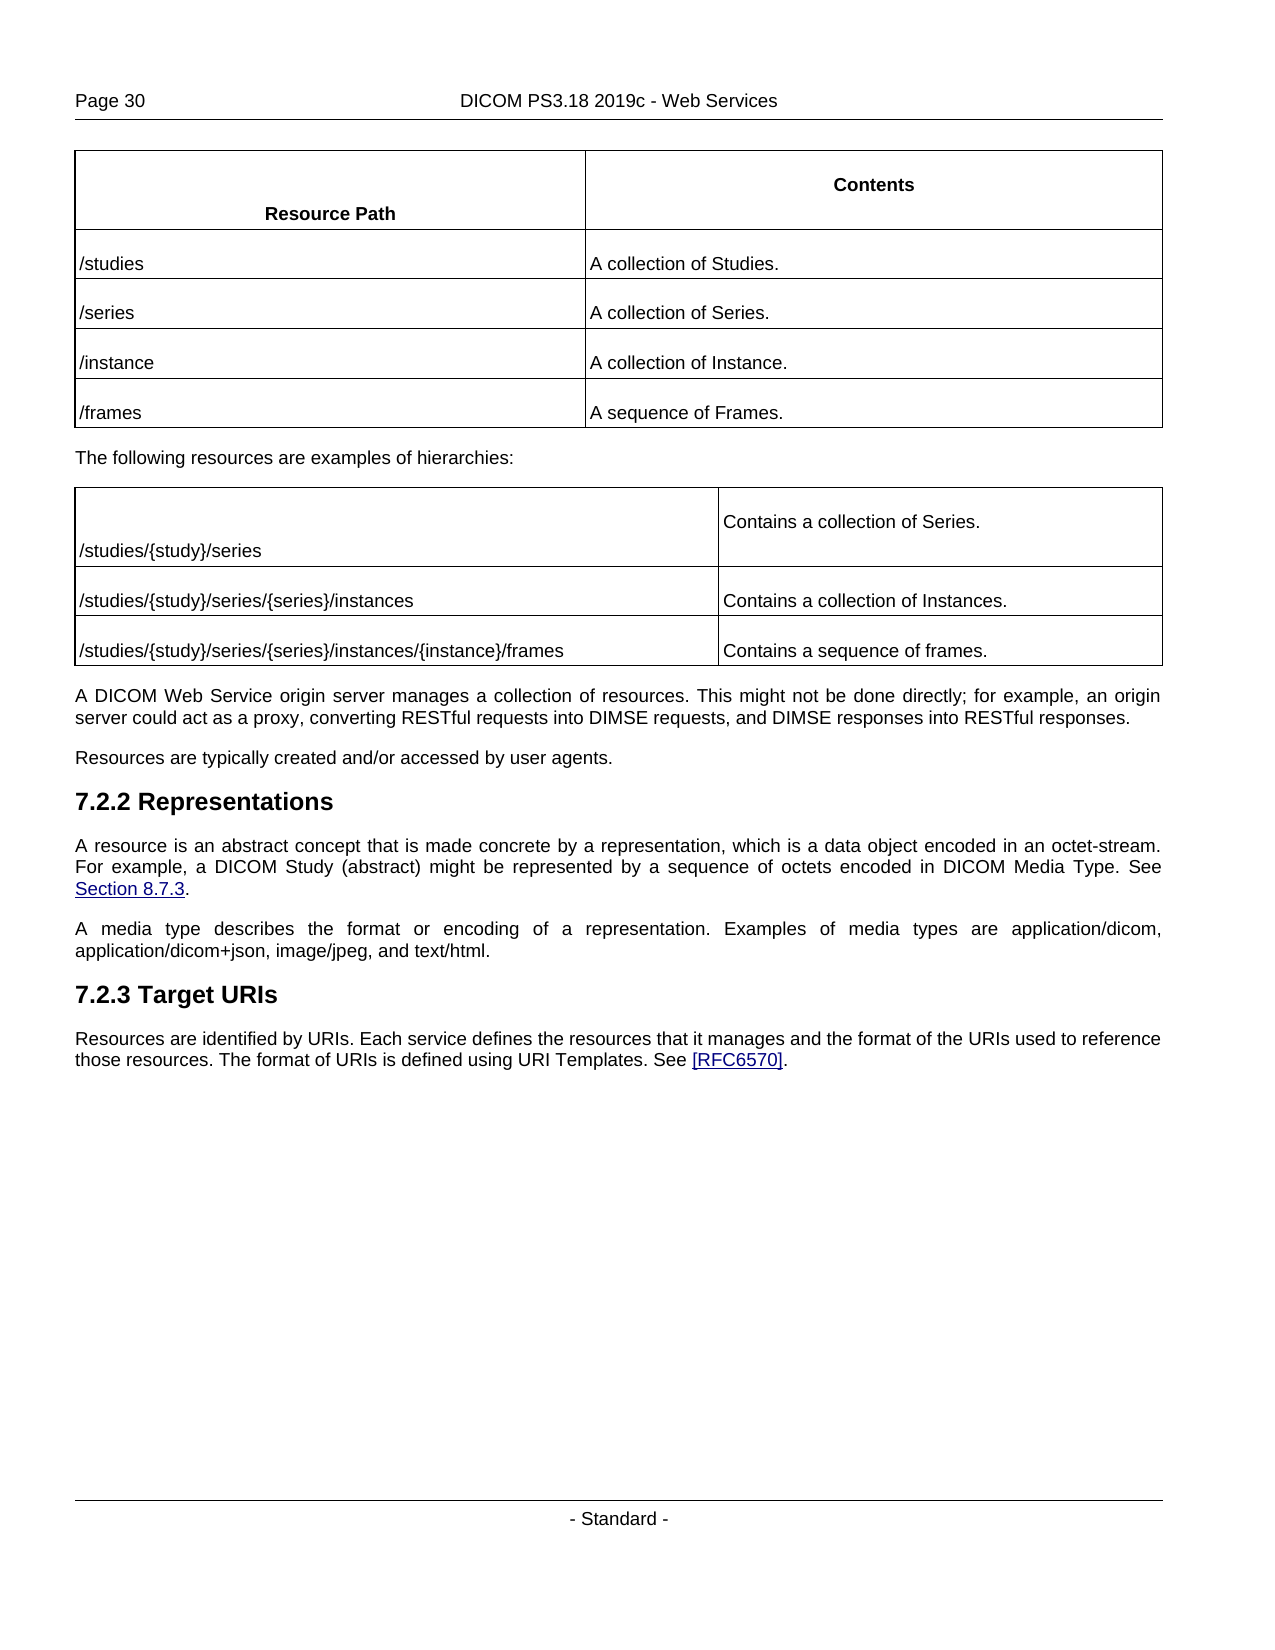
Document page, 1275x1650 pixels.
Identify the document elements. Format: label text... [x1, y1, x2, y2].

table_cell /frames [76, 379, 585, 427]
table_header Resource Path [76, 151, 585, 228]
table_cell A sequence of Frames. [586, 379, 1162, 427]
text A media type describes the format or encoding of a representation. Examples of media types are application/dicom, application/dicom+json, image/jpeg, and text/html. [75, 918, 1162, 961]
table_cell Contains a sequence of frames. [719, 616, 1162, 665]
table_cell /series [76, 279, 585, 328]
table_header /studies/{study}/series [76, 488, 718, 566]
table_cell /studies [76, 230, 585, 278]
table_cell A collection of Series. [586, 279, 1162, 328]
text Resources are identified by URIs. Each service defines the resources that it manages and the format of the URIs used to reference those resources. The format of URIs is defined using URI Templates. See [RFC6570]. [75, 1027, 1162, 1071]
text Resources are typically created and/or accessed by user agents. [75, 747, 1162, 768]
text The following resources are examples of hierarchies: [75, 447, 1162, 468]
text 7.2.2 Representations [75, 787, 1162, 816]
table_header Contents [586, 151, 1162, 228]
table_header Contains a collection of Series. [719, 488, 1162, 566]
text A resource is an abstract concept that is made concrete by a representation, which is a data object encoded in an octet-stream. For example, a DICOM Study (abstract) might be represented by a sequence of octets encoded in DICOM Media Type. See Section 8.7.3. [75, 834, 1162, 899]
table_cell /studies/{study}/series/{series}/instances/{instance}/frames [76, 616, 718, 665]
text A DICOM Web Service origin server manages a collection of resources. This might not be done directly; for example, an origin server could act as a proxy, converting RESTful requests into DIMSE requests, and DIMSE responses into RESTful responses. [75, 685, 1162, 728]
table_cell /studies/{study}/series/{series}/instances [76, 567, 718, 615]
table_cell Contains a collection of Instances. [719, 567, 1162, 615]
table_cell /instance [76, 329, 585, 377]
table_cell A collection of Studies. [586, 230, 1162, 278]
text 7.2.3 Target URIs [75, 980, 1162, 1009]
table_cell A collection of Instance. [586, 329, 1162, 377]
